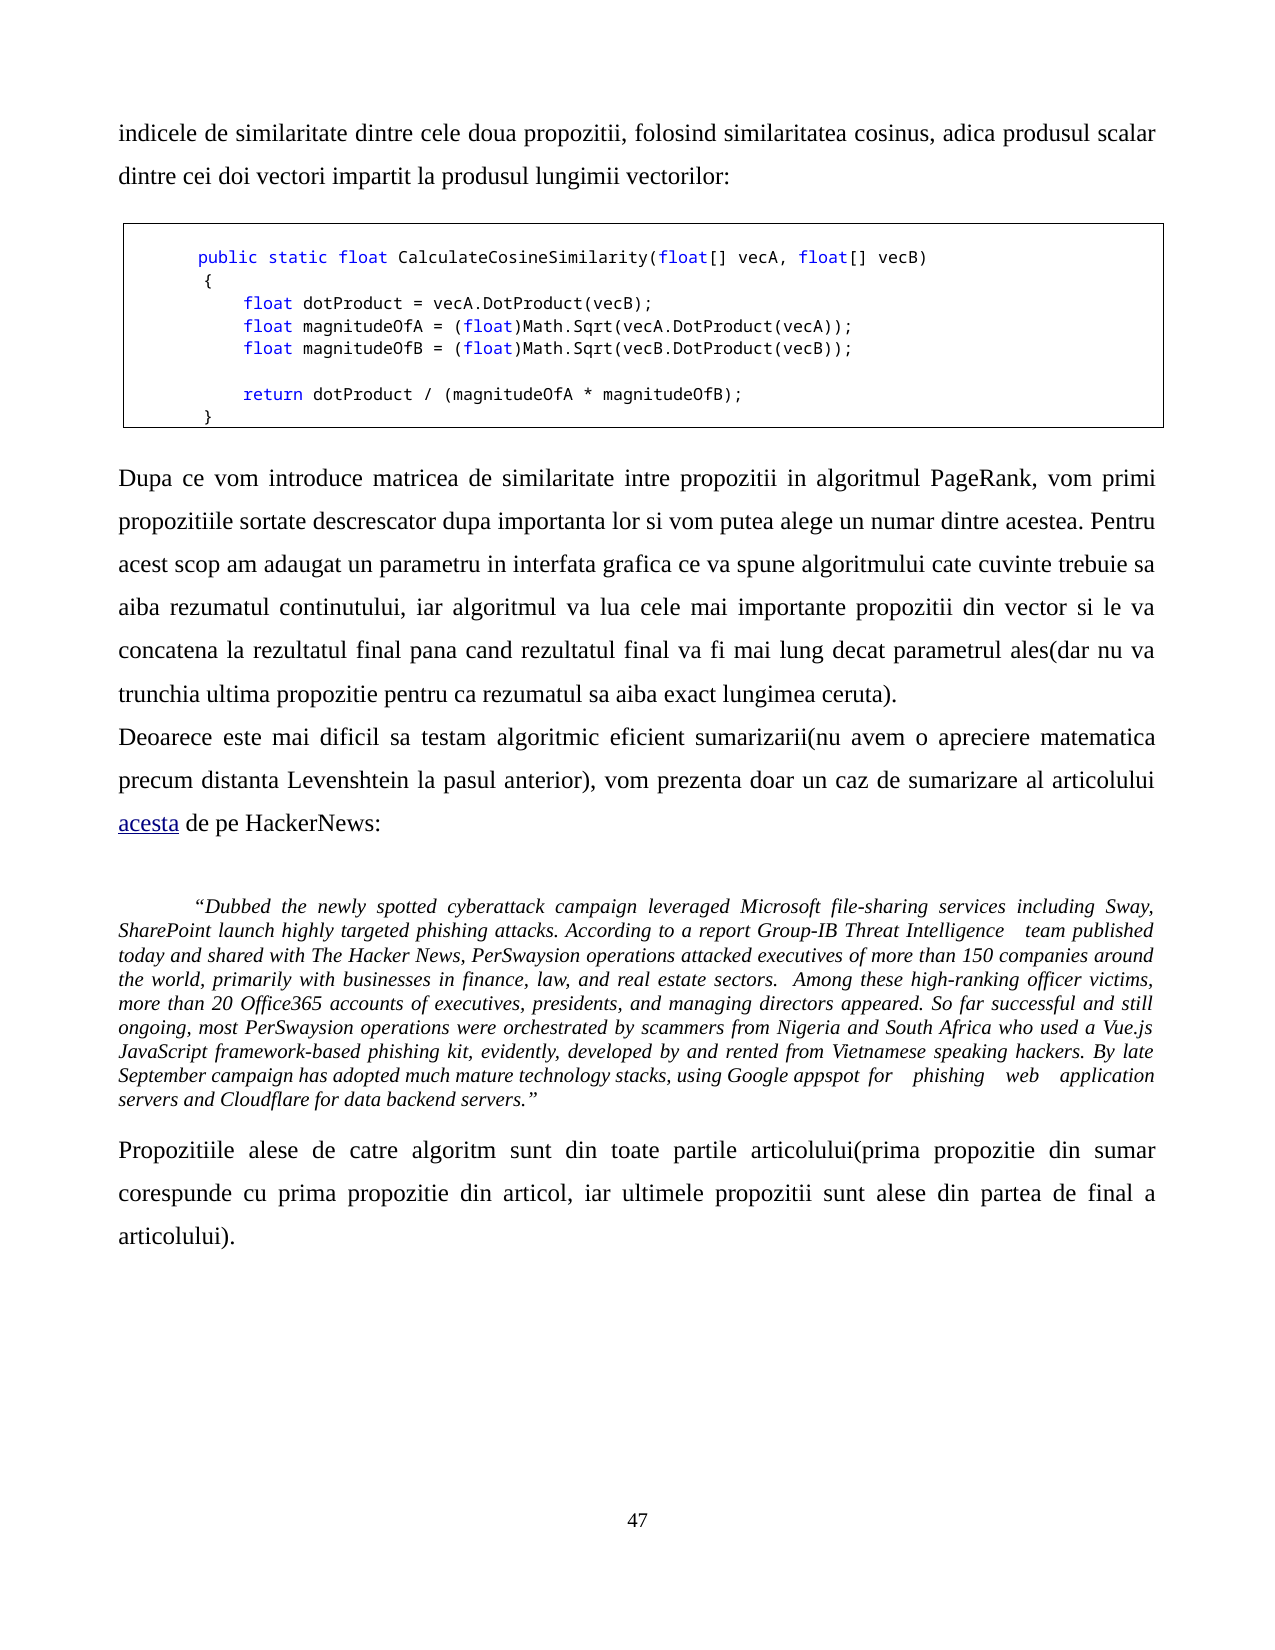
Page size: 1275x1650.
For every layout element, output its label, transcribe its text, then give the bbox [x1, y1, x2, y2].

subtitle “Dubbed the newly spotted cyberattack campaign leveraged Microsoft file-sharing services including Sway, SharePoint launch highly targeted phishing attacks. According to a report Group-IB Threat Intelligence team published today and shared with The Hacker News, PerSwaysion operations attacked executives of more than 150 companies around the world, primarily with businesses in finance, law, and real estate sectors. Among these high-ranking officer victims, more than 20 Office365 accounts of executives, presidents, and managing directors appeared. So far successful and still ongoing, most PerSwaysion operations were orchestrated by scammers from Nigeria and South Africa who used a Vue.js JavaScript framework-based phishing kit, evidently, developed by and rented from Vietnamese speaking hackers. By late September campaign has adopted much mature technology stacks, using Google appspot for phishing web application servers and Cloudflare for data backend servers.” [118, 894, 1157, 1111]
subtitle Dupa ce vom introduce matricea de similaritate intre propozitii in algoritmul PageRank, vom primi propozitiile sortate descrescator dupa importanta lor si vom putea alege un numar dintre acestea. Pentru acest scop am adaugat un parametru in interfata grafica ce va spune algoritmului cate cuvinte trebuie sa aiba rezumatul continutului, iar algoritmul va lua cele mai importante propozitii din vector si le va concatena la rezultatul final pana cand rezultatul final va fi mai lung decat parametrul ales(dar nu va trunchia ultima propozitie pentru ca rezumatul sa aiba exact lungimea ceruta). [118, 463, 1157, 707]
subtitle Deoarece este mai dificil sa testam algoritmic eficient sumarizarii(nu avem o apreciere matematica precum distanta Levenshtein la pasul anterior), vom prezenta doar un caz de sumarizare al articolului acesta de pe HackerNews: [118, 722, 1157, 837]
subtitle indicele de similaritate dintre cele doua propozitii, folosind similaritatea cosinus, adica produsul scalar dintre cei doi vectori impartit la produsul lungimii vectorilor: [118, 118, 1157, 190]
subtitle Propozitiile alese de catre algoritm sunt din toate partile articolului(prima propozitie din sumar corespunde cu prima propozitie din articol, iar ultimele propozitii sunt alese din partea de final a articolului). [118, 1135, 1157, 1250]
